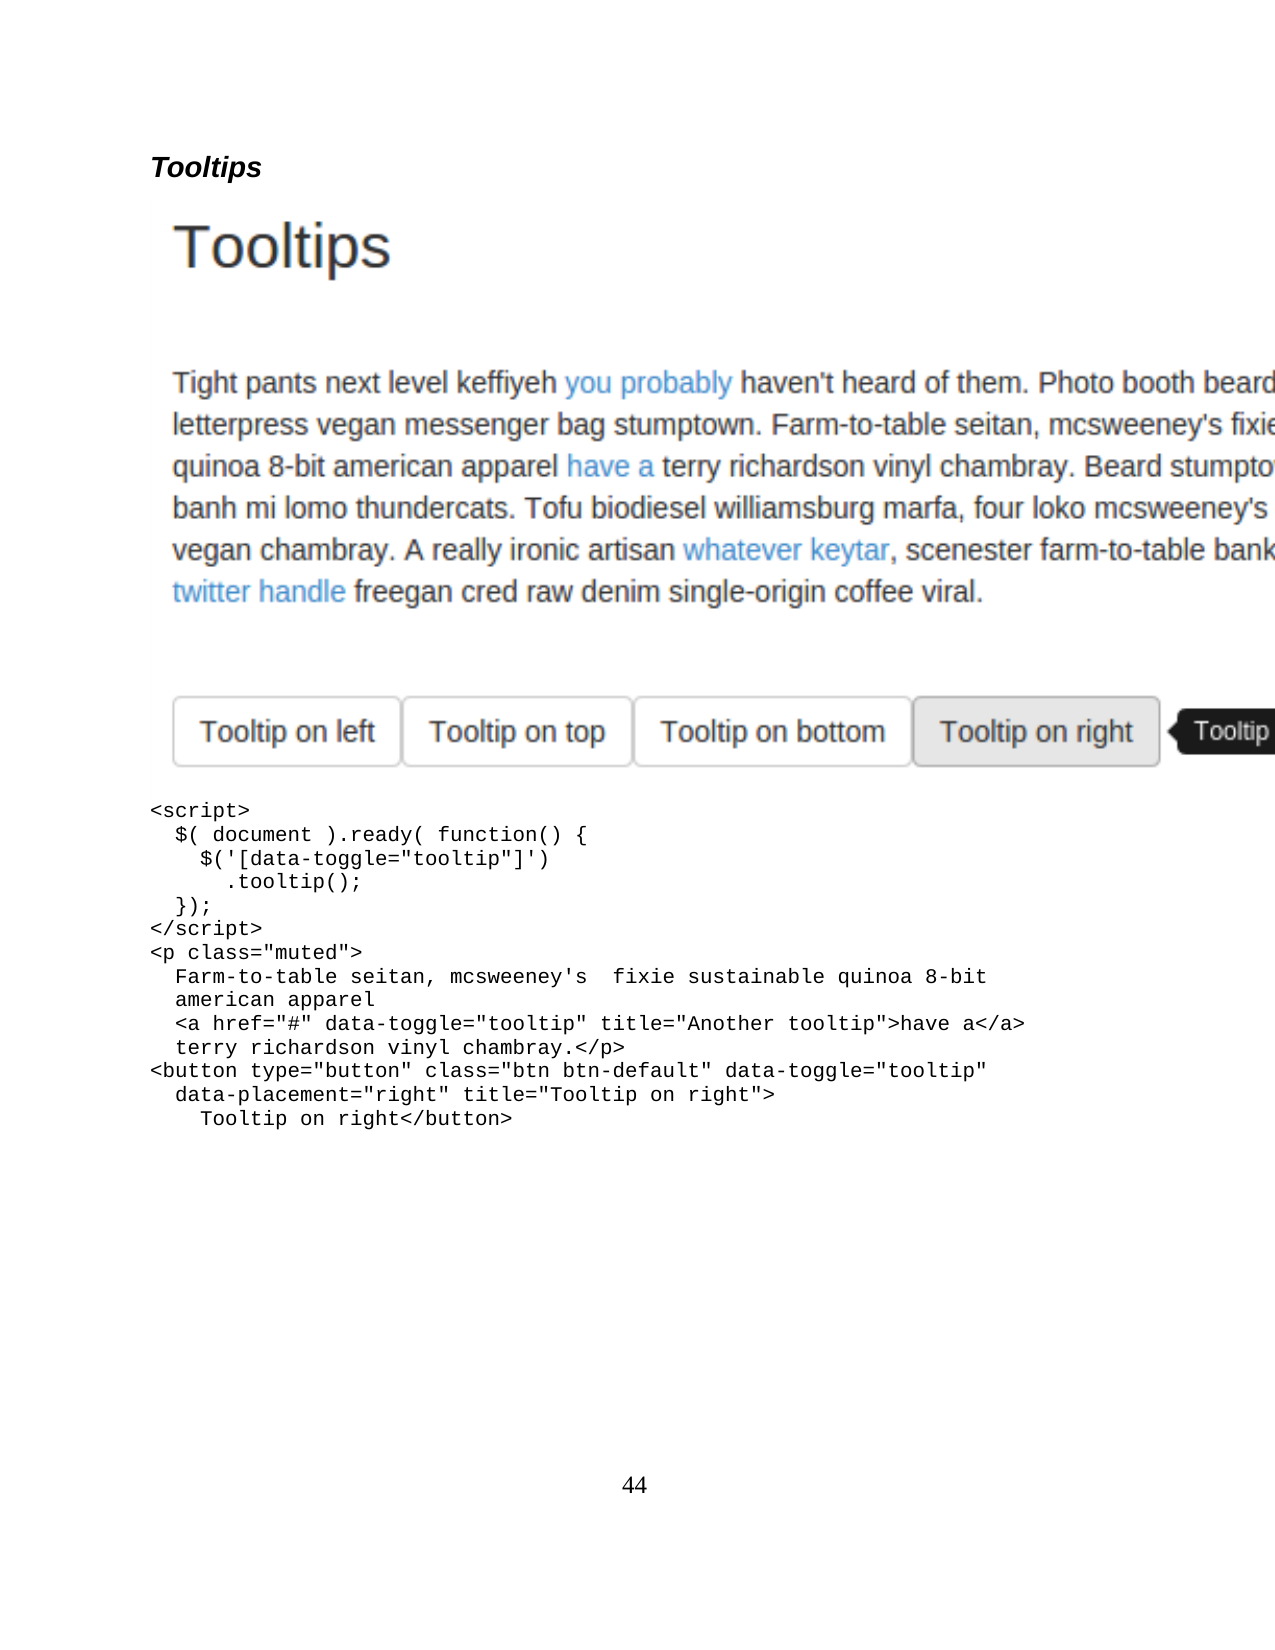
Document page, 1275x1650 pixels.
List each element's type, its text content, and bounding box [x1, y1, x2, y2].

text </script> [150, 918, 1125, 942]
text Farm-to-table seitan, mcsweeney's fixie sustainable quinoa 8-bit [150, 966, 1125, 989]
text <a href="#" data-toggle="tooltip" title="Another tooltip">have a</a> [150, 1013, 1125, 1037]
text terry richardson vinyl chambray.</p> [150, 1037, 1125, 1060]
text data-placement="right" title="Tooltip on right"> [150, 1084, 1125, 1108]
text <p class="muted"> [150, 942, 1125, 966]
text $('[data-toggle="tooltip"]') [150, 847, 1125, 871]
picture [150, 196, 1275, 801]
text american apparel [150, 989, 1125, 1013]
text .tooltip(); [150, 871, 1125, 895]
text Tooltip on right</button> [150, 1108, 1125, 1131]
text $( document ).ready( function() { [150, 824, 1125, 847]
subtitle Tooltips [150, 150, 1125, 183]
text <button type="button" class="btn btn-default" data-toggle="tooltip" [150, 1060, 1125, 1084]
text }); [150, 895, 1125, 918]
text <script> [150, 801, 1125, 824]
